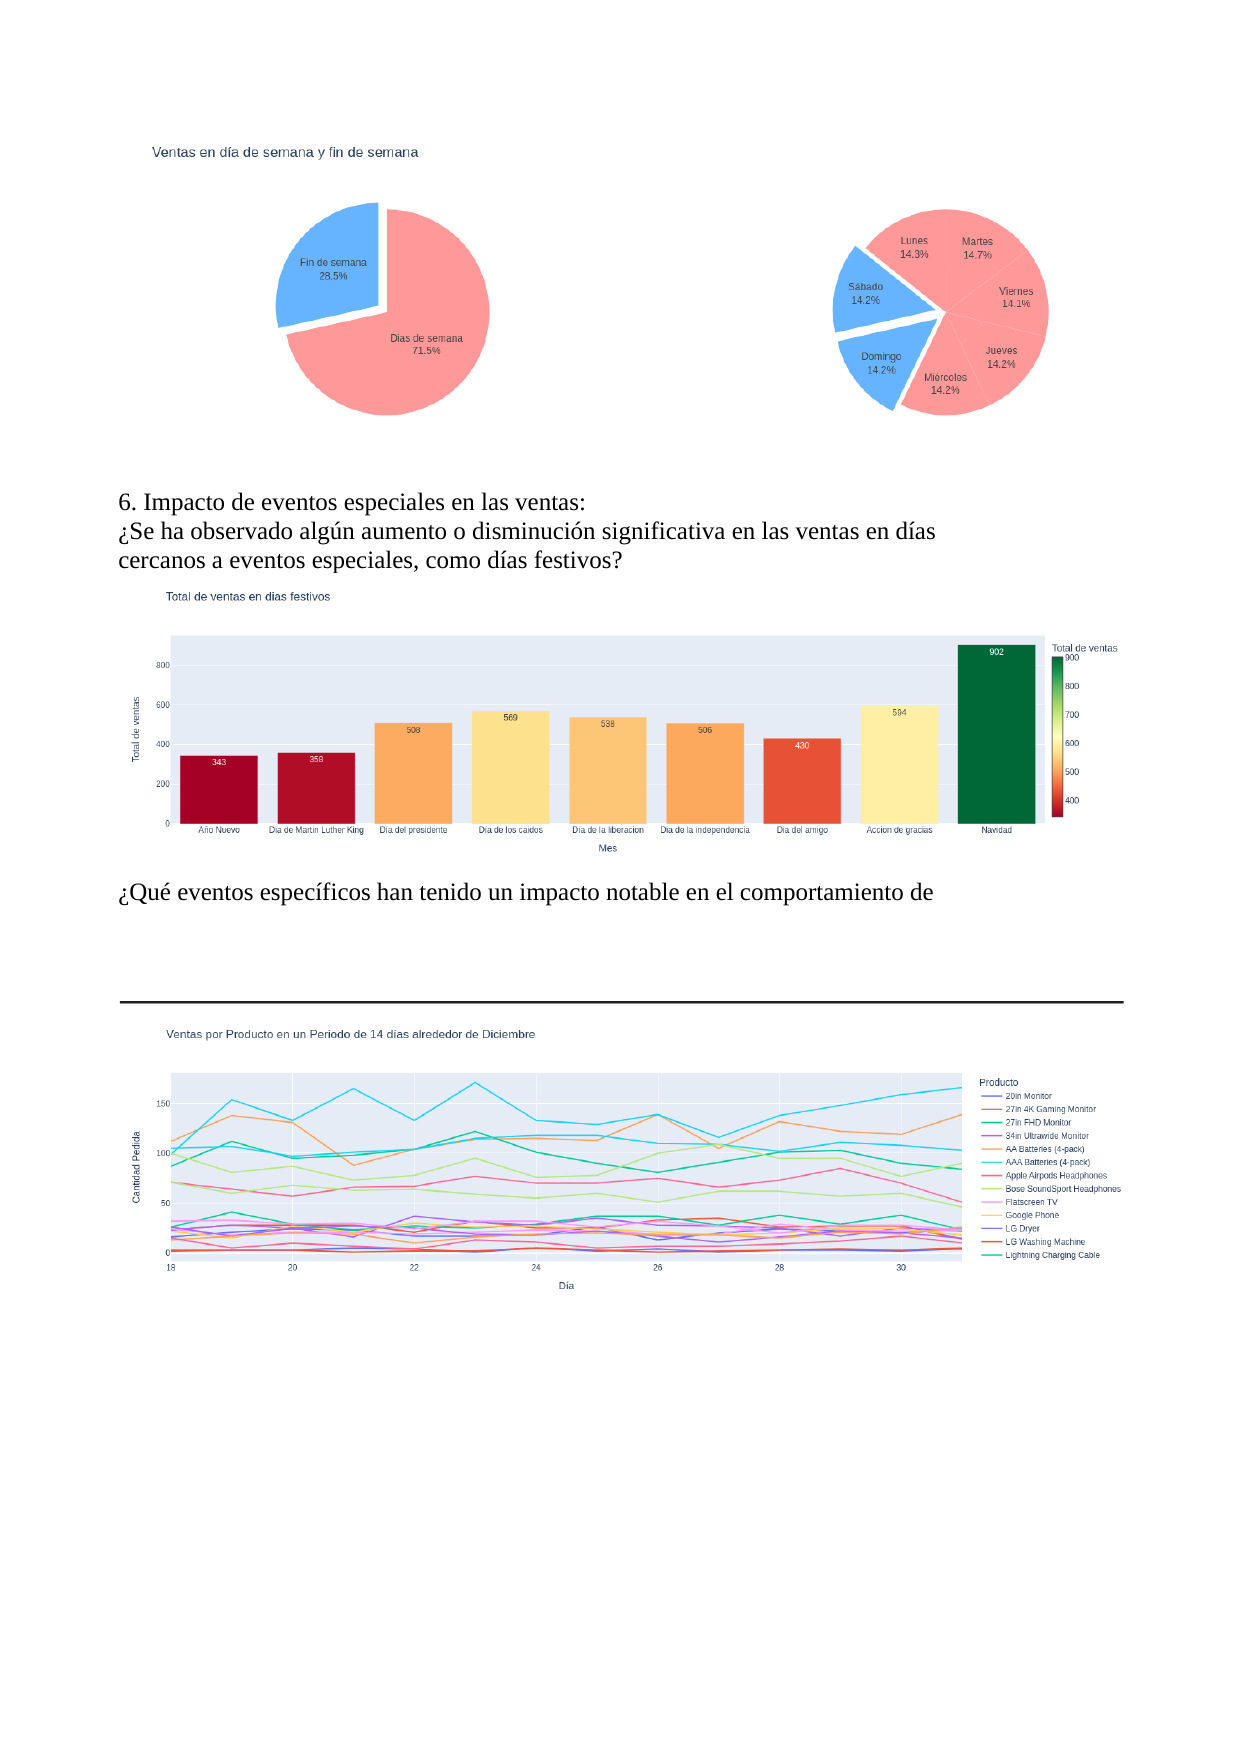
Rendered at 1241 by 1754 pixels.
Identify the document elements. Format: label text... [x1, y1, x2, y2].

picture [118, 118, 1123, 488]
text cercanos a eventos especiales, como días festivos? [118, 545, 1122, 573]
text ¿Se ha observado algún aumento o disminución significativa en las ventas en días [118, 516, 1122, 545]
picture [119, 1001, 1124, 1305]
picture [118, 573, 1123, 877]
text ¿Qué eventos específicos han tenido un impacto notable en el comportamiento de [118, 877, 1122, 906]
text 6. Impacto de eventos especiales en las ventas: [118, 488, 1122, 516]
